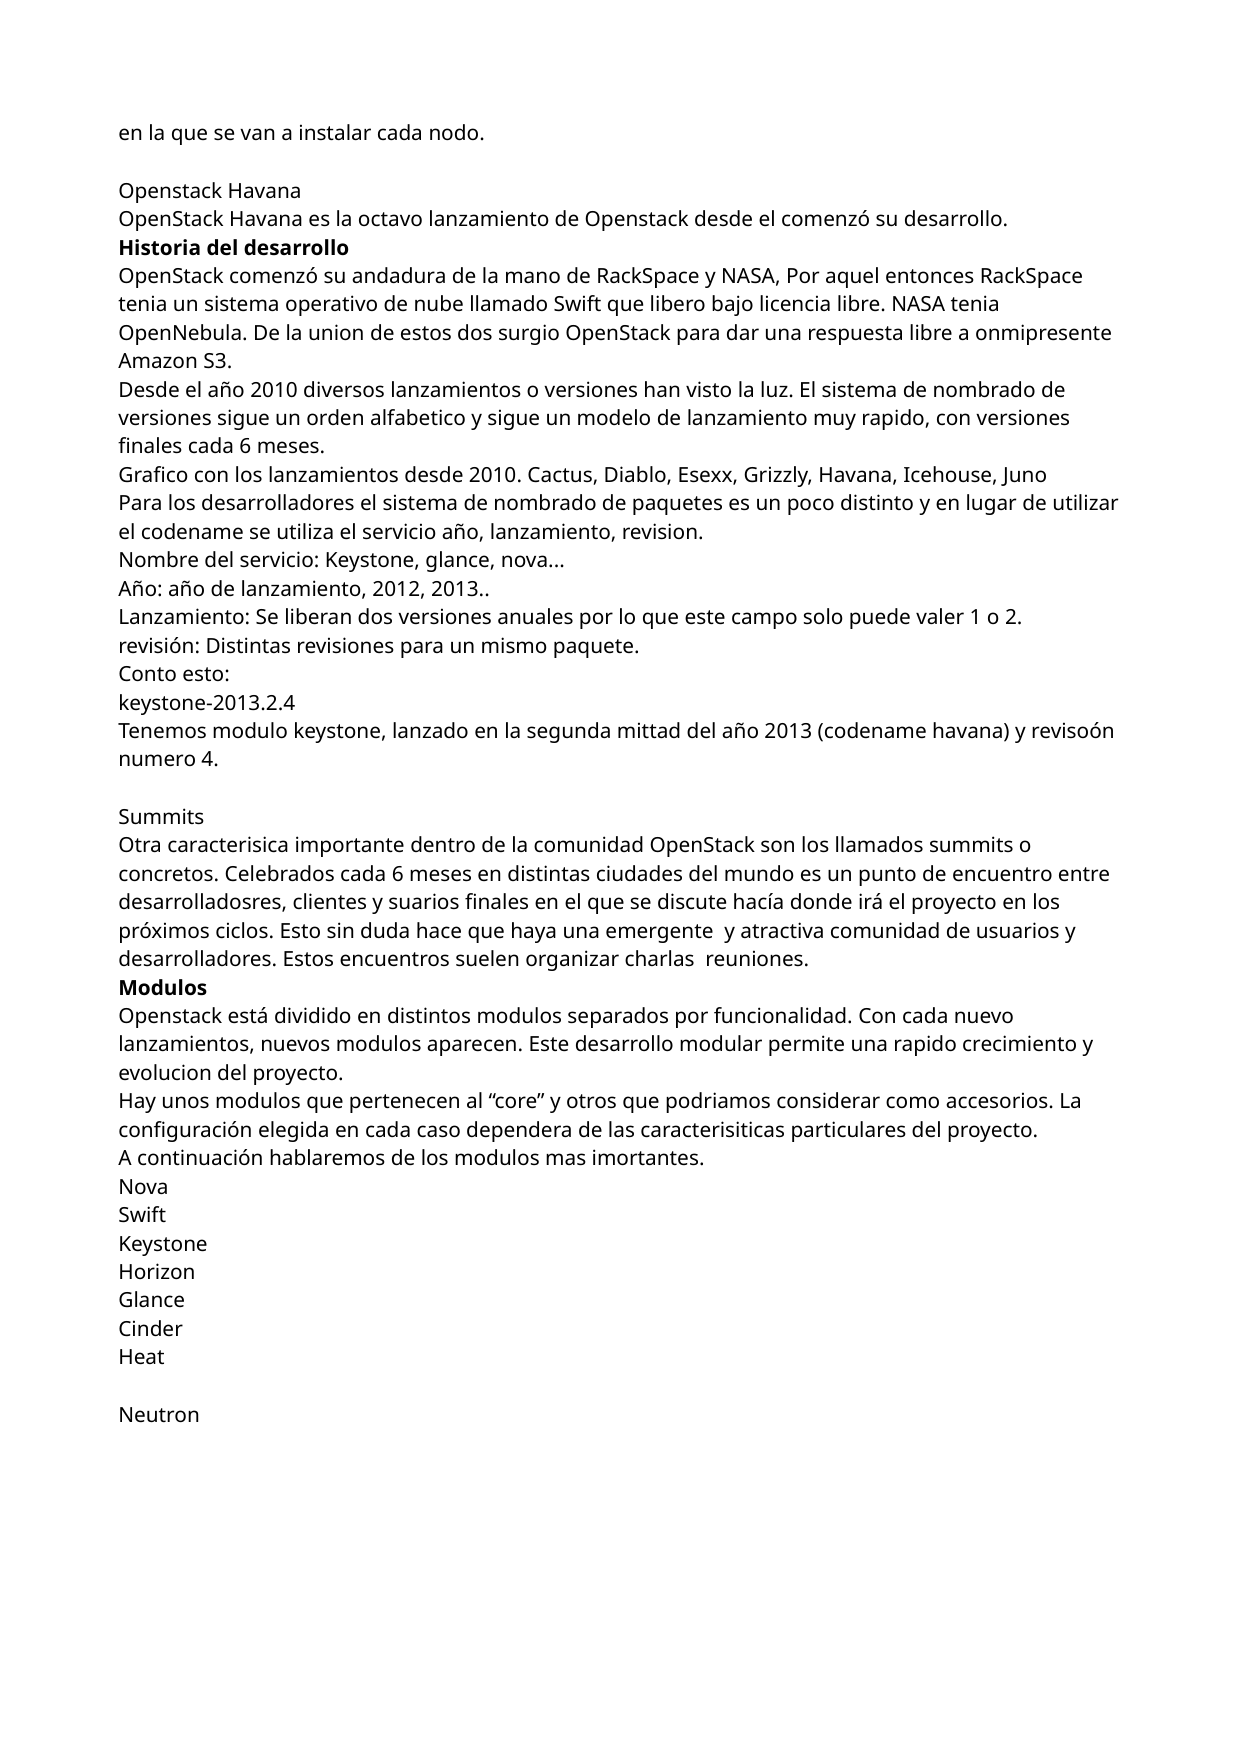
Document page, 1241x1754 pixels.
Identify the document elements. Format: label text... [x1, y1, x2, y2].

text Horizon [118, 1257, 1122, 1286]
text Tenemos modulo keystone, lanzado en la segunda mittad del año 2013 (codename havana) y revisoón numero 4. [118, 716, 1122, 773]
text Otra caracterisica importante dentro de la comunidad OpenStack son los llamados summits o concretos. Celebrados cada 6 meses en distintas ciudades del mundo es un punto de encuentro entre desarrolladosres, clientes y suarios finales en el que se discute hacía donde irá el proyecto en los próximos ciclos. Esto sin duda hace que haya una emergente y atractiva comunidad de usuarios y desarrolladores. Estos encuentros suelen organizar charlas reuniones. [118, 831, 1122, 973]
text Conto esto: [118, 659, 1122, 688]
text Nombre del servicio: Keystone, glance, nova... [118, 545, 1122, 574]
text Para los desarrolladores el sistema de nombrado de paquetes es un poco distinto y en lugar de utilizar el codename se utiliza el servicio año, lanzamiento, revision. [118, 488, 1122, 545]
text revisión: Distintas revisiones para un mismo paquete. [118, 631, 1122, 659]
text Año: año de lanzamiento, 2012, 2013.. [118, 574, 1122, 602]
text en la que se van a instalar cada nodo. [118, 118, 1122, 147]
text keystone-2013.2.4 [118, 688, 1122, 716]
text Heat [118, 1342, 1122, 1371]
text OpenStack comenzó su andadura de la mano de RackSpace y NASA, Por aquel entonces RackSpace tenia un sistema operativo de nube llamado Swift que libero bajo licencia libre. NASA tenia OpenNebula. De la union de estos dos surgio OpenStack para dar una respuesta libre a onmipresente Amazon S3. [118, 261, 1122, 375]
text Nova [118, 1172, 1122, 1200]
text Summits [118, 802, 1122, 831]
text Desde el año 2010 diversos lanzamientos o versiones han visto la luz. El sistema de nombrado de versiones sigue un orden alfabetico y sigue un modelo de lanzamiento muy rapido, con versiones finales cada 6 meses. [118, 375, 1122, 460]
text Lanzamiento: Se liberan dos versiones anuales por lo que este campo solo puede valer 1 o 2. [118, 602, 1122, 631]
text Openstack Havana [118, 176, 1122, 204]
text Grafico con los lanzamientos desde 2010. Cactus, Diablo, Esexx, Grizzly, Havana, Icehouse, Juno [118, 460, 1122, 488]
text Neutron [118, 1400, 1122, 1428]
text Swift [118, 1200, 1122, 1229]
text Hay unos modulos que pertenecen al “core” y otros que podriamos considerar como accesorios. La configuración elegida en cada caso dependera de las caracterisiticas particulares del proyecto. [118, 1086, 1122, 1143]
text Modulos [118, 973, 1122, 1001]
text Glance [118, 1286, 1122, 1314]
text A continuación hablaremos de los modulos mas imortantes. [118, 1143, 1122, 1172]
text Keystone [118, 1229, 1122, 1257]
text Historia del desarrollo [118, 233, 1122, 261]
text Cinder [118, 1314, 1122, 1342]
text OpenStack Havana es la octavo lanzamiento de Openstack desde el comenzó su desarrollo. [118, 204, 1122, 233]
text Openstack está dividido en distintos modulos separados por funcionalidad. Con cada nuevo lanzamientos, nuevos modulos aparecen. Este desarrollo modular permite una rapido crecimiento y evolucion del proyecto. [118, 1001, 1122, 1086]
